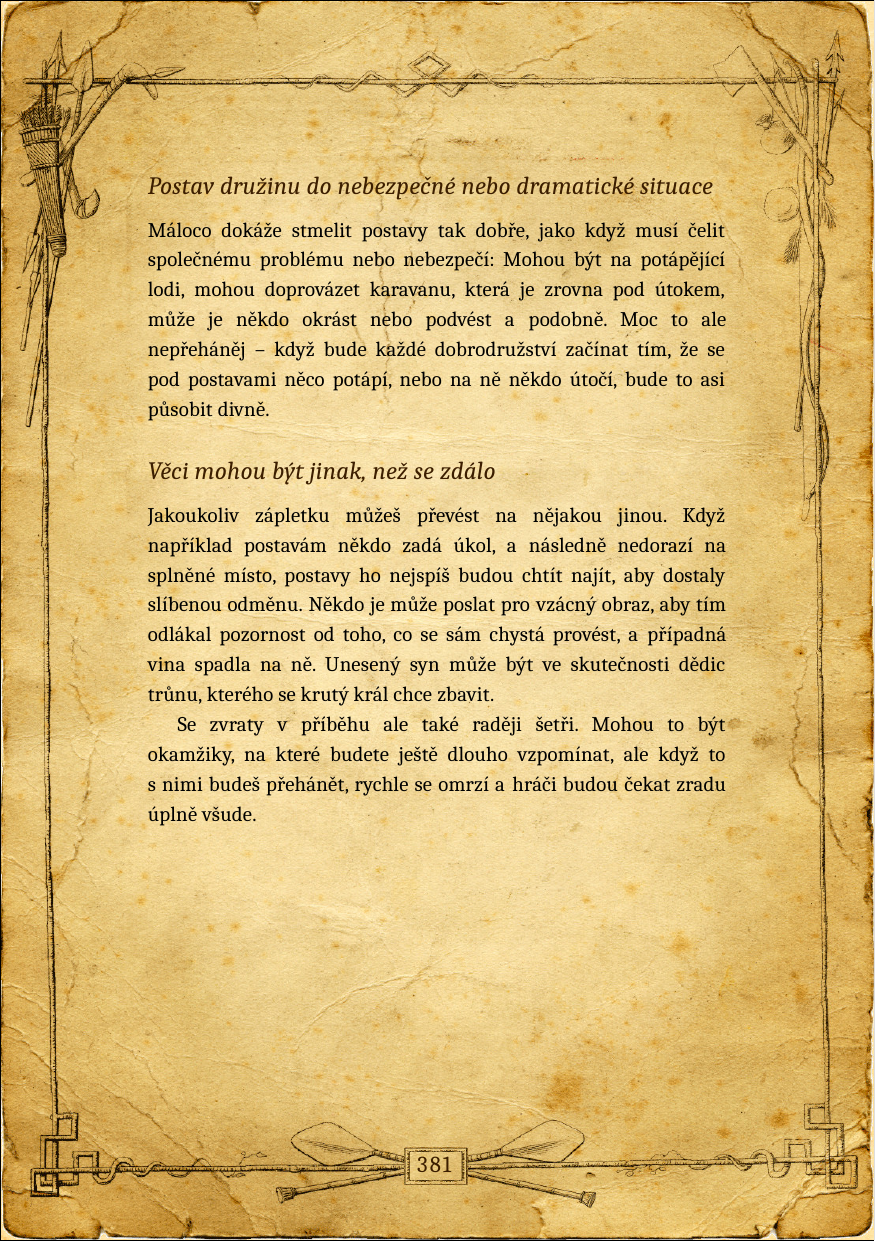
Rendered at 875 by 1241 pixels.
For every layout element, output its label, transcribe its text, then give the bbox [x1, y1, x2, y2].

subtitle Věci mohou být jinak, než se zdálo [148, 457, 726, 486]
subtitle Postav družinu do nebezpečné nebo dramatické situace [148, 172, 726, 201]
picture [1, 1, 874, 1240]
text Máloco dokáže stmelit postavy tak dobře, jako když musí čelit společnému problému nebo nebezpečí: Mohou být na potápějící lodi, mohou doprovázet karavanu, která je zrovna pod útokem, může je někdo okrást nebo podvést a⁠ podobně. Moc to ale nepřeháněj – když bude každé dobrodružství začínat tím, že se pod postavami něco potápí, nebo na ně někdo útočí, bude to asi působit divně. [148, 218, 726, 422]
text Jakoukoliv zápletku můžeš převést na nějakou jinou. Když například postavám někdo zadá úkol, a⁠ následně nedorazí na splněné místo, postavy ho nejspíš budou chtít najít, aby dostaly slíbenou odměnu. Někdo je může poslat pro vzácný obraz, aby tím odlákal pozornost od toho, co se sám chystá provést, a⁠ případná vina spadla na ně. Unesený syn může být ve skutečnosti dědic trůnu, kterého se krutý král chce zbavit. Se zvraty v⁠ příběhu ale také raději šetři. Mohou to být okamžiky, na které budete ještě dlouho vzpomínat, ale když to s⁠ nimi budeš přehánět, rychle se omrzí a⁠ hráči budou čekat zradu úplně všude. [148, 503, 726, 826]
